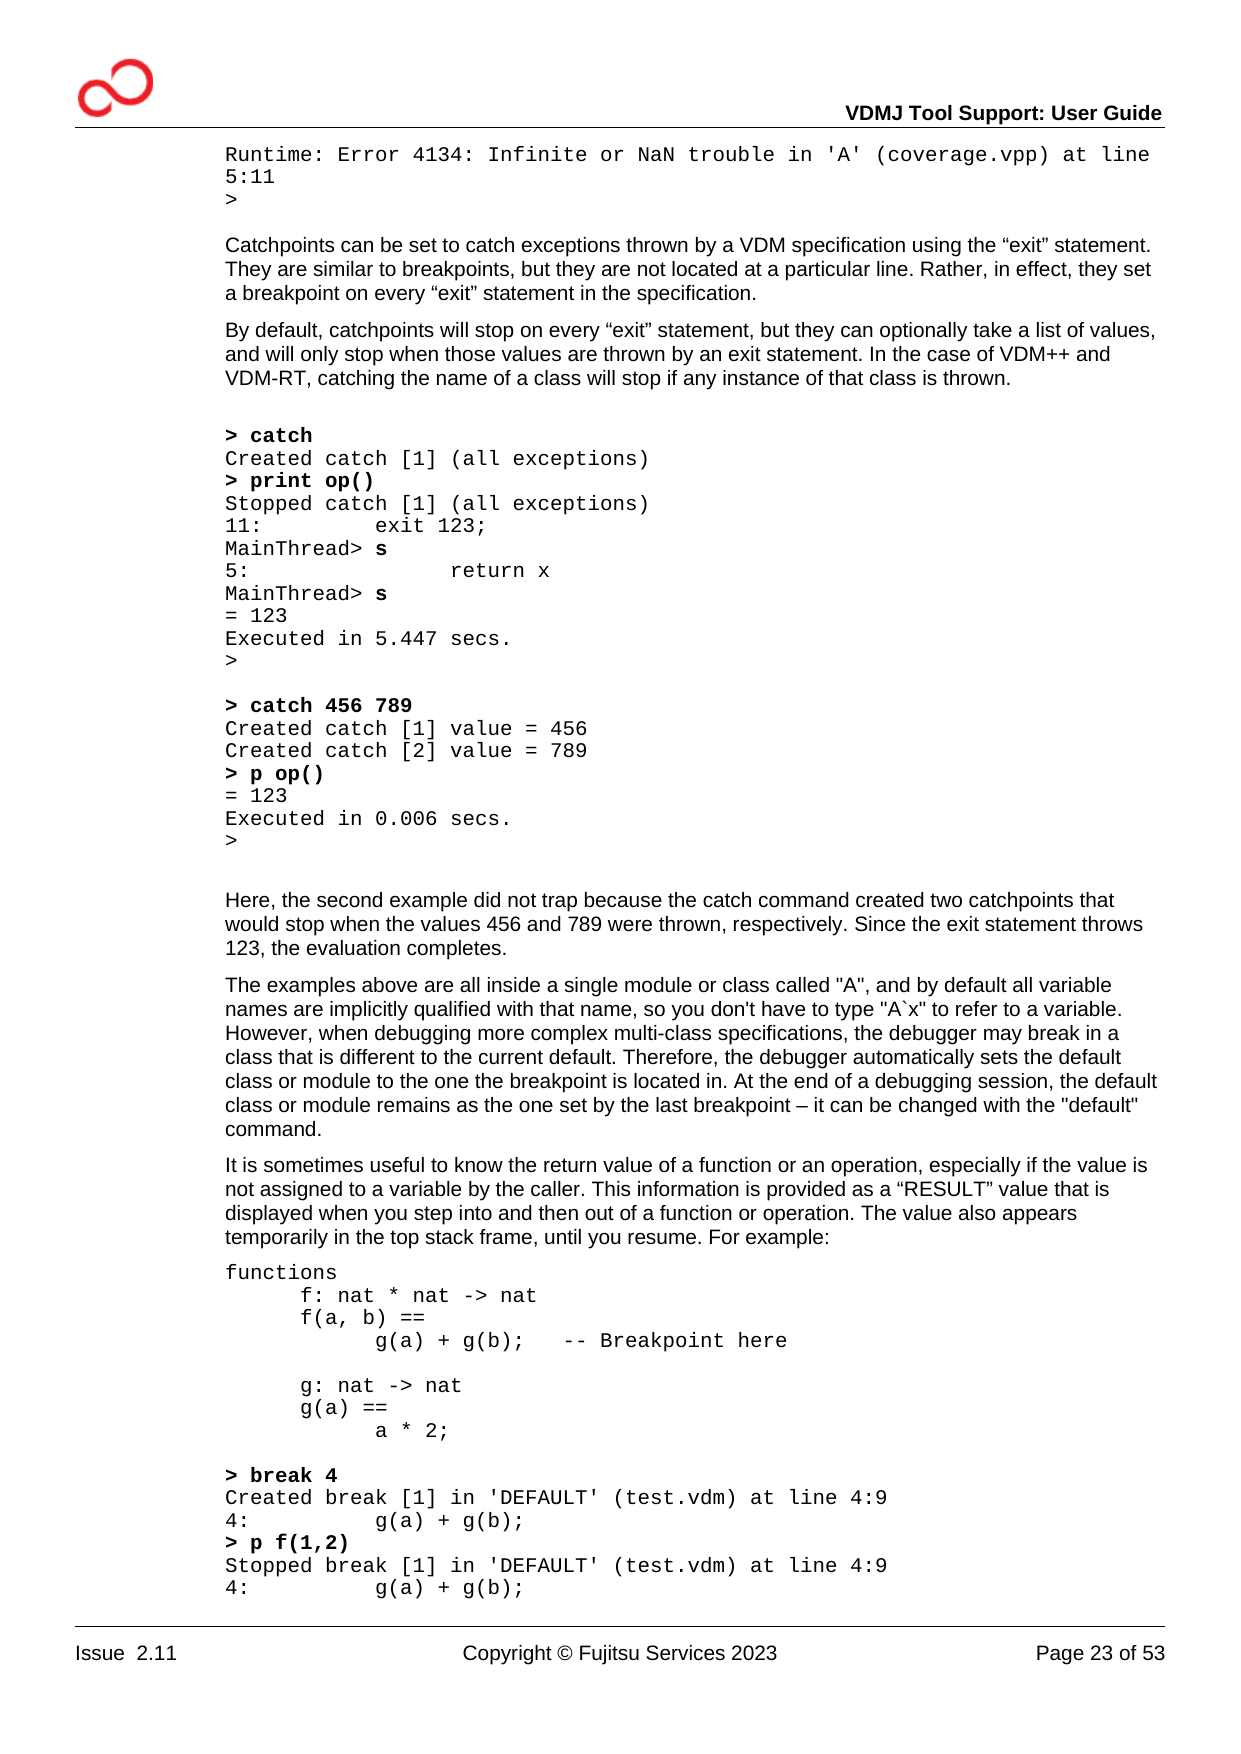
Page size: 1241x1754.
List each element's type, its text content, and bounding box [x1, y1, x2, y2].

text 4: g(a) + g(b); [225, 1577, 1165, 1599]
text Runtime: Error 4134: Infinite or NaN trouble in 'A' (coverage.vpp) at line 5:11 [225, 143, 1165, 188]
text 4: g(a) + g(b); [225, 1509, 1165, 1532]
text Created catch [1] value = 456 [225, 717, 1165, 740]
text Here, the second example did not trap because the catch command created two catchpoints that would stop when the values 456 and 789 were thrown, respectively. Since the exit statement throws 123, the evaluation completes. [225, 889, 1165, 961]
text Catchpoints can be set to catch exceptions thrown by a VDM specification using the “exit” statement. They are similar to breakpoints, but they are not located at a particular line. Rather, in effect, they set a breakpoint on every “exit” statement in the specification. [225, 233, 1165, 305]
text > p f(1,2) [225, 1532, 1165, 1554]
text It is sometimes useful to know the return value of a function or an operation, especially if the value is not assigned to a variable by the caller. This information is provided as a “RESULT” value that is displayed when you step into and then out of a function or operation. The value also appears temporarily in the top stack frame, until you resume. For example: [225, 1153, 1165, 1249]
text Stopped catch [1] (all exceptions) [225, 492, 1165, 515]
text functions [225, 1262, 1165, 1284]
text The examples above are all inside a single module or class called "A", and by default all variable names are implicitly qualified with that name, so you don't have to type "A`x" to refer to a variable. However, when debugging more complex multi-class specifications, the debugger may break in a class that is different to the current default. Therefore, the debugger automatically sets the default class or module to the one the breakpoint is located in. At the end of a debugging session, the default class or module remains as the one set by the last breakpoint – it can be changed with the "default" command. [225, 973, 1165, 1141]
text = 123 [225, 605, 1165, 627]
text MainThread> s [225, 582, 1165, 605]
text Created catch [2] value = 789 [225, 740, 1165, 762]
text g(a) == [225, 1397, 1165, 1419]
text > [225, 650, 1165, 672]
text f(a, b) == [225, 1307, 1165, 1329]
text Executed in 5.447 secs. [225, 627, 1165, 650]
picture [78, 52, 153, 127]
text > catch 456 789 [225, 695, 1165, 717]
text > break 4 [225, 1464, 1165, 1487]
text g: nat -> nat [225, 1374, 1165, 1397]
text = 123 [225, 785, 1165, 807]
text > [225, 830, 1165, 852]
text Executed in 0.006 secs. [225, 807, 1165, 830]
text > [225, 188, 1165, 211]
text Created break [1] in 'DEFAULT' (test.vdm) at line 4:9 [225, 1487, 1165, 1509]
text > print op() [225, 470, 1165, 492]
text Created catch [1] (all exceptions) [225, 447, 1165, 470]
text Stopped break [1] in 'DEFAULT' (test.vdm) at line 4:9 [225, 1554, 1165, 1577]
text > catch [225, 425, 1165, 447]
text 5: return x [225, 560, 1165, 582]
text > p op() [225, 762, 1165, 785]
text 11: exit 123; [225, 515, 1165, 537]
text g(a) + g(b); -- Breakpoint here [225, 1329, 1165, 1352]
text a * 2; [225, 1419, 1165, 1442]
text MainThread> s [225, 537, 1165, 560]
text By default, catchpoints will stop on every “exit” statement, but they can optionally take a list of values, and will only stop when those values are thrown by an exit statement. In the case of VDM++ and VDM-RT, catching the name of a class will stop if any instance of that class is thrown. [225, 318, 1165, 390]
text f: nat * nat -> nat [225, 1284, 1165, 1307]
